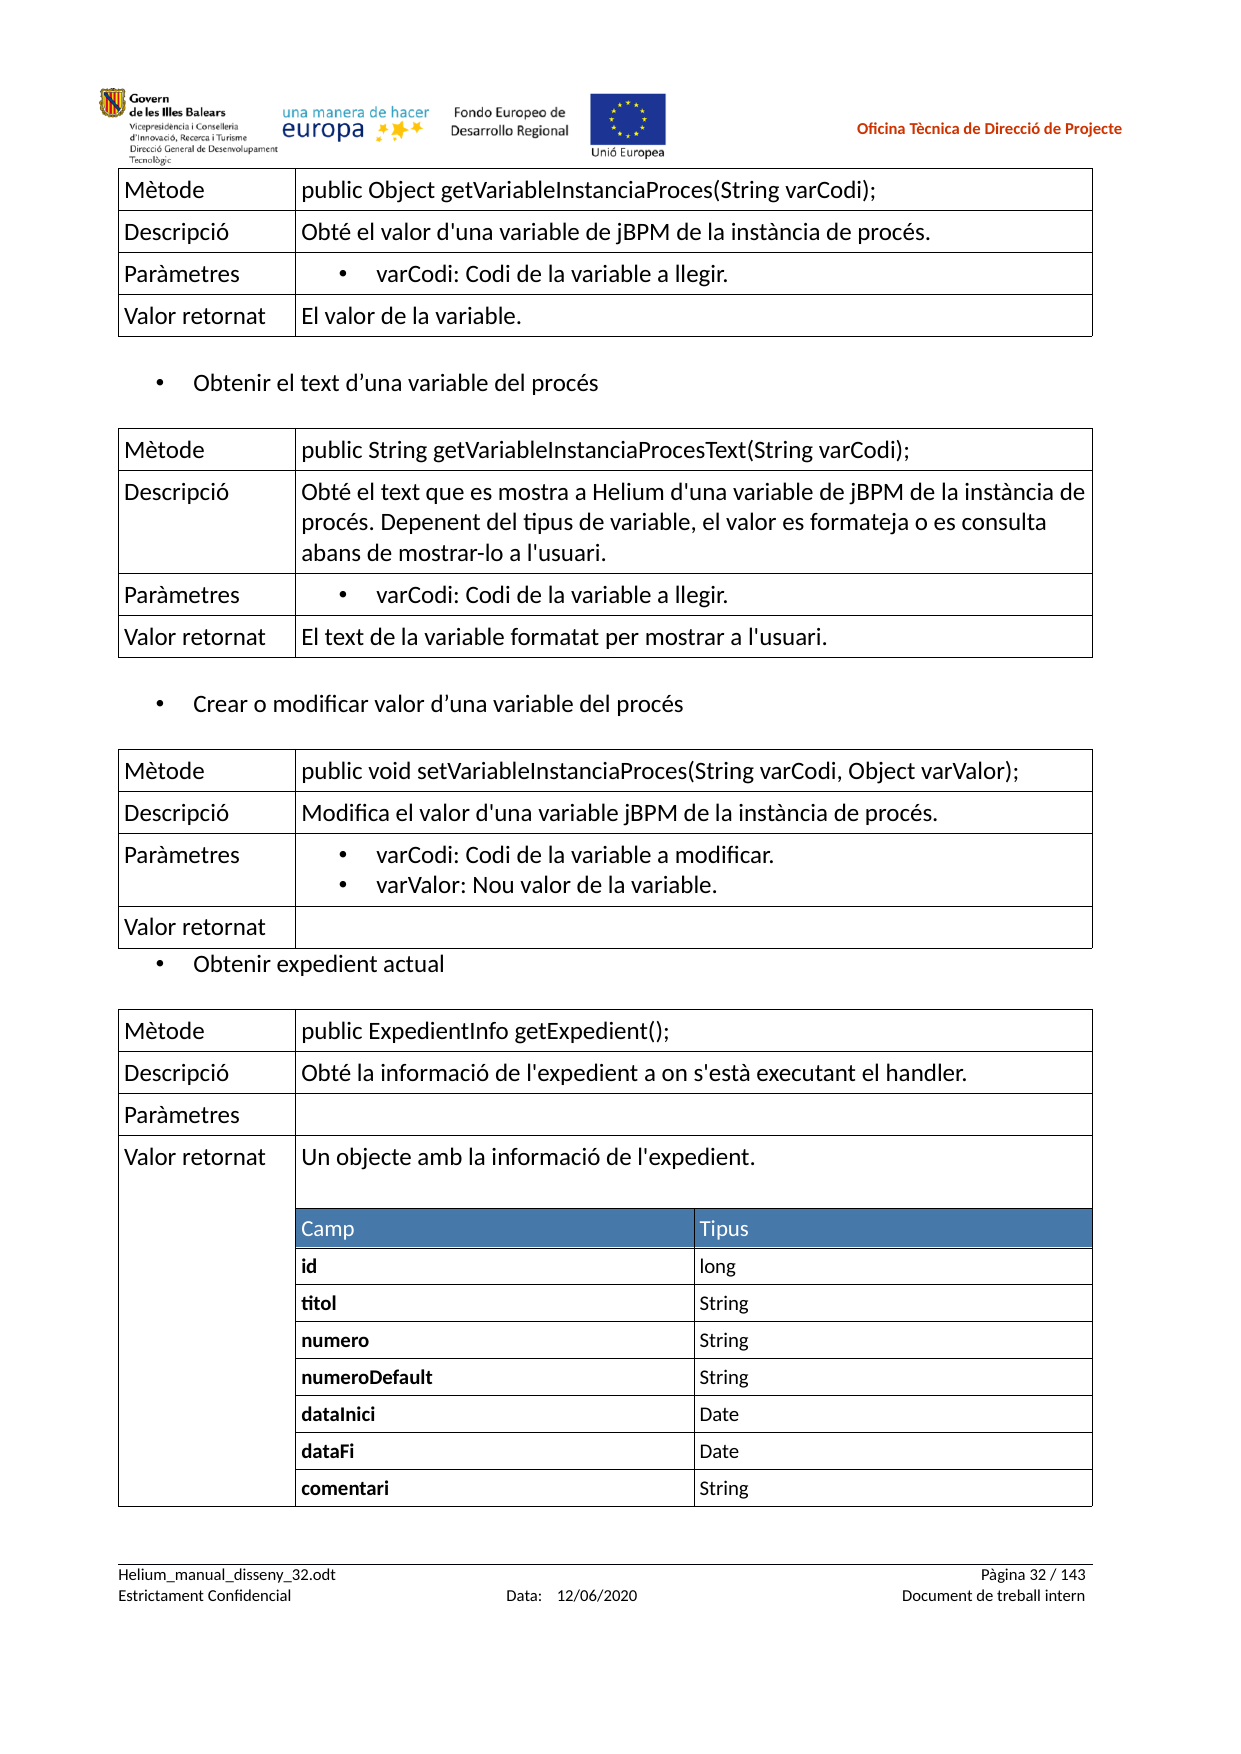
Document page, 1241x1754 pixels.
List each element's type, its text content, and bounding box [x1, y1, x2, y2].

table_cell numero [296, 1322, 694, 1358]
table_cell id [296, 1249, 694, 1284]
table_cell String [695, 1359, 1092, 1395]
table_cell Paràmetres [119, 834, 295, 906]
table_cell Valor retornat [119, 295, 295, 336]
table_cell Descripció [119, 792, 295, 833]
table_cell Obté la informació de l'expedient a on s'està executant el handler. [296, 1052, 1092, 1093]
picture [99, 87, 668, 166]
table_cell [296, 1094, 1092, 1135]
table_cell Valor retornat [119, 907, 295, 948]
table_header Mètode [119, 169, 295, 210]
table_cell Valor retornat [119, 616, 295, 657]
table_header public Object getVariableInstanciaProces(String varCodi); [296, 169, 1092, 210]
list Obtenir expedient actual [156, 948, 1122, 978]
table_cell Descripció [119, 471, 295, 573]
table_header public void setVariableInstanciaProces(String varCodi, Object varValor); [296, 750, 1092, 791]
table_cell comentari [296, 1470, 694, 1506]
table_header Mètode [119, 429, 295, 470]
table_cell dataInici [296, 1396, 694, 1432]
table_cell String [695, 1322, 1092, 1358]
table_header Mètode [119, 750, 295, 791]
table_cell El text de la variable formatat per mostrar a l'usuari. [296, 616, 1092, 657]
table_cell Tipus [695, 1209, 1092, 1247]
table_cell Descripció [119, 211, 295, 252]
table_header public ExpedientInfo getExpedient(); [296, 1010, 1092, 1051]
table_cell varCodi: Codi de la variable a llegir. [296, 253, 1092, 294]
table_cell Descripció [119, 1052, 295, 1093]
table_cell El valor de la variable. [296, 295, 1092, 336]
table_cell Modifica el valor d'una variable jBPM de la instància de procés. [296, 792, 1092, 833]
table_cell [296, 907, 1092, 948]
table_cell Paràmetres [119, 253, 295, 294]
table_header public String getVariableInstanciaProcesText(String varCodi); [296, 429, 1092, 470]
table_cell dataFi [296, 1433, 694, 1469]
table_cell Date [695, 1396, 1092, 1432]
table_cell String [695, 1285, 1092, 1321]
table_cell titol [296, 1285, 694, 1321]
table_header Mètode [119, 1010, 295, 1051]
list Obtenir el text d’una variable del procés [156, 367, 1122, 397]
table_cell String [695, 1470, 1092, 1506]
table_cell Obté el text que es mostra a Helium d'una variable de jBPM de la instància de procés. Depenent del tipus de variable, el valor es formateja o es consulta abans de mostrar-lo a l'usuari. [296, 471, 1092, 573]
table_cell long [695, 1249, 1092, 1284]
table_cell Camp [296, 1209, 694, 1247]
table_cell Obté el valor d'una variable de jBPM de la instància de procés. [296, 211, 1092, 252]
table_cell Valor retornat [119, 1136, 295, 1506]
table_cell Date [695, 1433, 1092, 1469]
table_cell Un objecte amb la informació de l'expedient. [296, 1136, 1092, 1208]
table_cell Paràmetres [119, 1094, 295, 1135]
table_cell varCodi: Codi de la variable a modificar. varValor: Nou valor de la variable. [296, 834, 1092, 906]
table_cell numeroDefault [296, 1359, 694, 1395]
table_cell varCodi: Codi de la variable a llegir. [296, 574, 1092, 615]
list Crear o modificar valor d’una variable del procés [156, 688, 1122, 718]
table_cell Paràmetres [119, 574, 295, 615]
